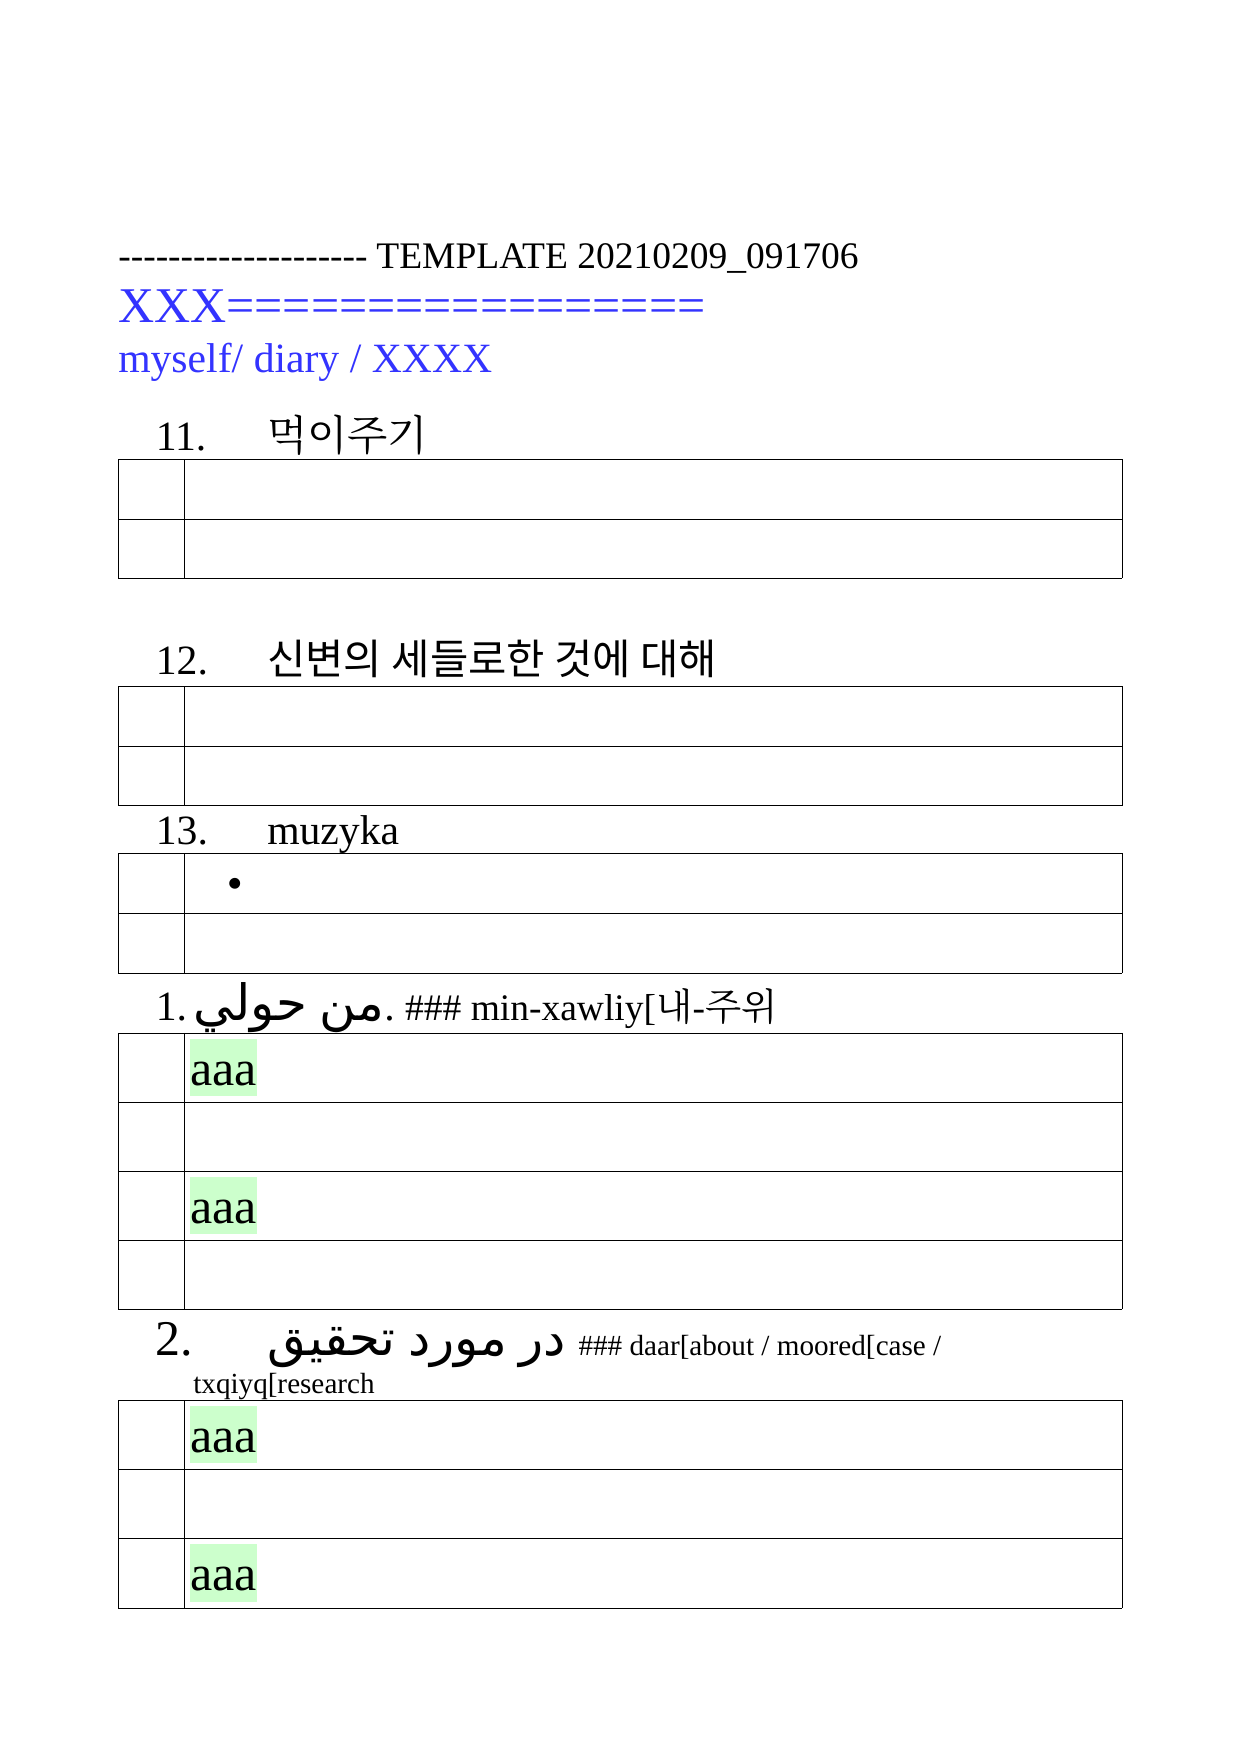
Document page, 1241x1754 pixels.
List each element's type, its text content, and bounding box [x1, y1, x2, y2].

table_cell aaa [185, 1172, 1122, 1240]
table_cell [185, 1241, 1122, 1309]
list 신변의 세들로한 것에 대해 [156, 626, 1122, 686]
table_cell [185, 520, 1122, 578]
list من حولي. ### min-xawliy[내-주위 [156, 974, 1122, 1033]
list در مورد تحقیق ### daar[about / moored[case / txqiyq[research [156, 1310, 1122, 1400]
table_cell [119, 1103, 184, 1171]
table_cell [119, 747, 184, 805]
table_cell [185, 914, 1122, 972]
table_cell [119, 1539, 184, 1607]
table_cell [185, 1470, 1122, 1538]
table_header [119, 854, 184, 913]
table_cell [119, 1241, 184, 1309]
table_header aaa [185, 1034, 1122, 1102]
table_header [185, 460, 1122, 518]
table_cell [119, 1172, 184, 1240]
table_cell aaa [185, 1539, 1122, 1607]
table_cell [119, 520, 184, 578]
text myself/ diary / XXXX [118, 334, 1122, 382]
list muzyka [156, 806, 1122, 853]
table_header [119, 1034, 184, 1102]
table_header aaa [185, 1401, 1122, 1469]
table_cell [185, 747, 1122, 805]
table_header [185, 854, 1122, 913]
table_header [119, 687, 184, 746]
table_header [119, 1401, 184, 1469]
text -------------------- TEMPLATE 20210209_091706 [118, 233, 1122, 276]
text XXX================= [118, 276, 1122, 334]
table_cell [119, 914, 184, 972]
table_header [185, 687, 1122, 746]
list 먹이주기 [156, 411, 1122, 459]
table_header [119, 460, 184, 518]
table_cell [185, 1103, 1122, 1171]
table_cell [119, 1470, 184, 1538]
